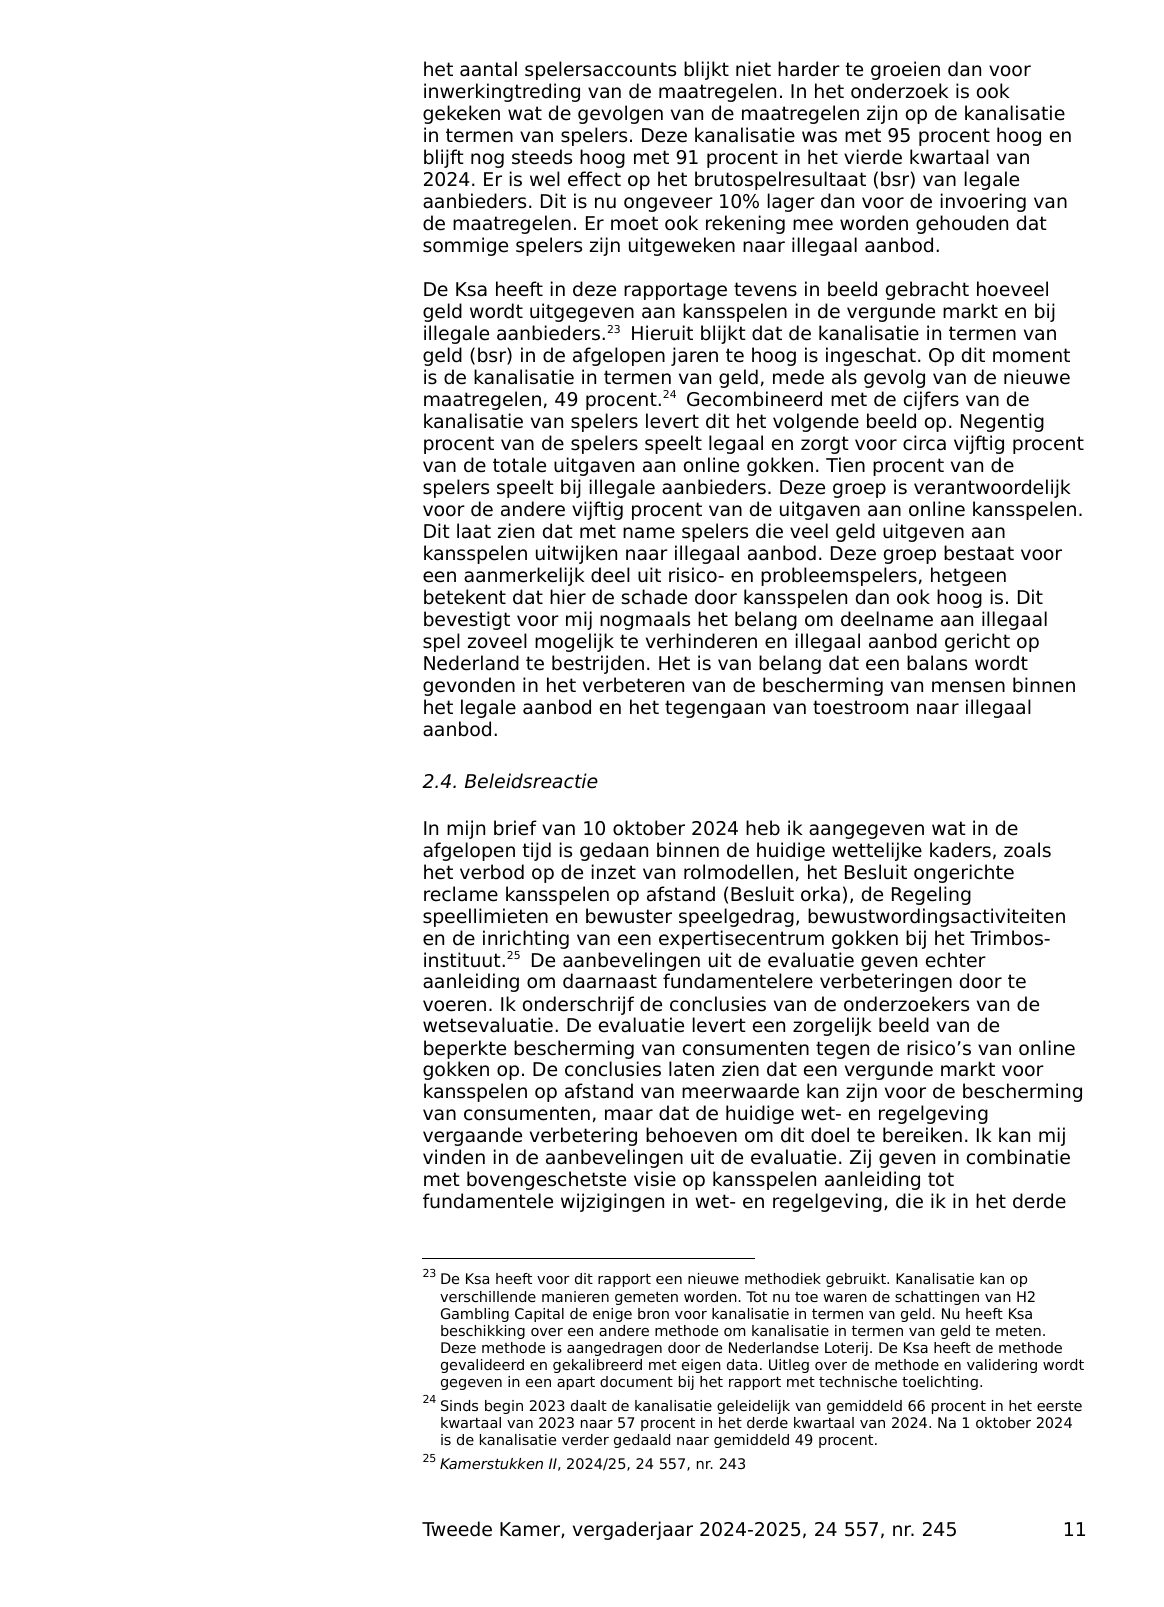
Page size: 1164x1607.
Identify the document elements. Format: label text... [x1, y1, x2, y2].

text De Ksa heeft in deze rapportage tevens in beeld gebracht hoeveel geld wordt uitgegeven aan kansspelen in de vergunde markt en bij illegale aanbieders. Hieruit blijkt dat de kanalisatie in termen van geld (bsr) in de afgelopen jaren te hoog is ingeschat. Op dit moment is de kanalisatie in termen van geld, mede als gevolg van de nieuwe maatregelen, 49 procent. Gecombineerd met de cijfers van de kanalisatie van spelers levert dit het volgende beeld op. Negentig procent van de spelers speelt legaal en zorgt voor circa vijftig procent van de totale uitgaven aan online gokken. Tien procent van de spelers speelt bij illegale aanbieders. Deze groep is verantwoordelijk voor de andere vijftig procent van de uitgaven aan online kansspelen. Dit laat zien dat met name spelers die veel geld uitgeven aan kansspelen uitwijken naar illegaal aanbod. Deze groep bestaat voor een aanmerkelijk deel uit risico- en probleemspelers, hetgeen betekent dat hier de schade door kansspelen dan ook hoog is. Dit bevestigt voor mij nogmaals het belang om deelname aan illegaal spel zoveel mogelijk te verhinderen en illegaal aanbod gericht op Nederland te bestrijden. Het is van belang dat een balans wordt gevonden in het verbeteren van de bescherming van mensen binnen het legale aanbod en het tegengaan van toestroom naar illegaal aanbod. [422, 279, 1087, 741]
subtitle 2.4. Beleidsreactie [422, 771, 1087, 793]
text Sinds begin 2023 daalt de kanalisatie geleidelijk van gemiddeld 66 procent in het eerste kwartaal van 2023 naar 57 procent in het derde kwartaal van 2024. Na 1 oktober 2024 is de kanalisatie verder gedaald naar gemiddeld 49 procent. [422, 1393, 1087, 1449]
text In mijn brief van 10 oktober 2024 heb ik aangegeven wat in de afgelopen tijd is gedaan binnen de huidige wettelijke kaders, zoals het verbod op de inzet van rolmodellen, het Besluit ongerichte reclame kansspelen op afstand (Besluit orka), de Regeling speellimieten en bewuster speelgedrag, bewustwordingsactiviteiten en de inrichting van een expertisecentrum gokken bij het Trimbos-instituut. De aanbevelingen uit de evaluatie geven echter aanleiding om daarnaast fundamentelere verbeteringen door te voeren. Ik onderschrijf de conclusies van de onderzoekers van de wetsevaluatie. De evaluatie levert een zorgelijk beeld van de beperkte bescherming van consumenten tegen de risico’s van online gokken op. De conclusies laten zien dat een vergunde markt voor kansspelen op afstand van meerwaarde kan zijn voor de bescherming van consumenten, maar dat de huidige wet- en regelgeving vergaande verbetering behoeven om dit doel te bereiken. Ik kan mij vinden in de aanbevelingen uit de evaluatie. Zij geven in combinatie met bovengeschetste visie op kansspelen aanleiding tot fundamentele wijzigingen in wet- en regelgeving, die ik in het derde [422, 818, 1087, 1213]
text het aantal spelersaccounts blijkt niet harder te groeien dan voor inwerkingtreding van de maatregelen. In het onderzoek is ook gekeken wat de gevolgen van de maatregelen zijn op de kanalisatie in termen van spelers. Deze kanalisatie was met 95 procent hoog en blijft nog steeds hoog met 91 procent in het vierde kwartaal van 2024. Er is wel effect op het brutospelresultaat (bsr) van legale aanbieders. Dit is nu ongeveer 10% lager dan voor de invoering van de maatregelen. Er moet ook rekening mee worden gehouden dat sommige spelers zijn uitgeweken naar illegaal aanbod. [422, 59, 1087, 257]
text De Ksa heeft voor dit rapport een nieuwe methodiek gebruikt. Kanalisatie kan op verschillende manieren gemeten worden. Tot nu toe waren de schattingen van H2 Gambling Capital de enige bron voor kanalisatie in termen van geld. Nu heeft Ksa beschikking over een andere methode om kanalisatie in termen van geld te meten. Deze methode is aangedragen door de Nederlandse Loterij. De Ksa heeft de methode gevalideerd en gekalibreerd met eigen data. Uitleg over de methode en validering wordt gegeven in een apart document bij het rapport met technische toelichting. [422, 1267, 1087, 1391]
text Kamerstukken II, 2024/25, 24 557, nr. 243 [422, 1452, 1087, 1474]
